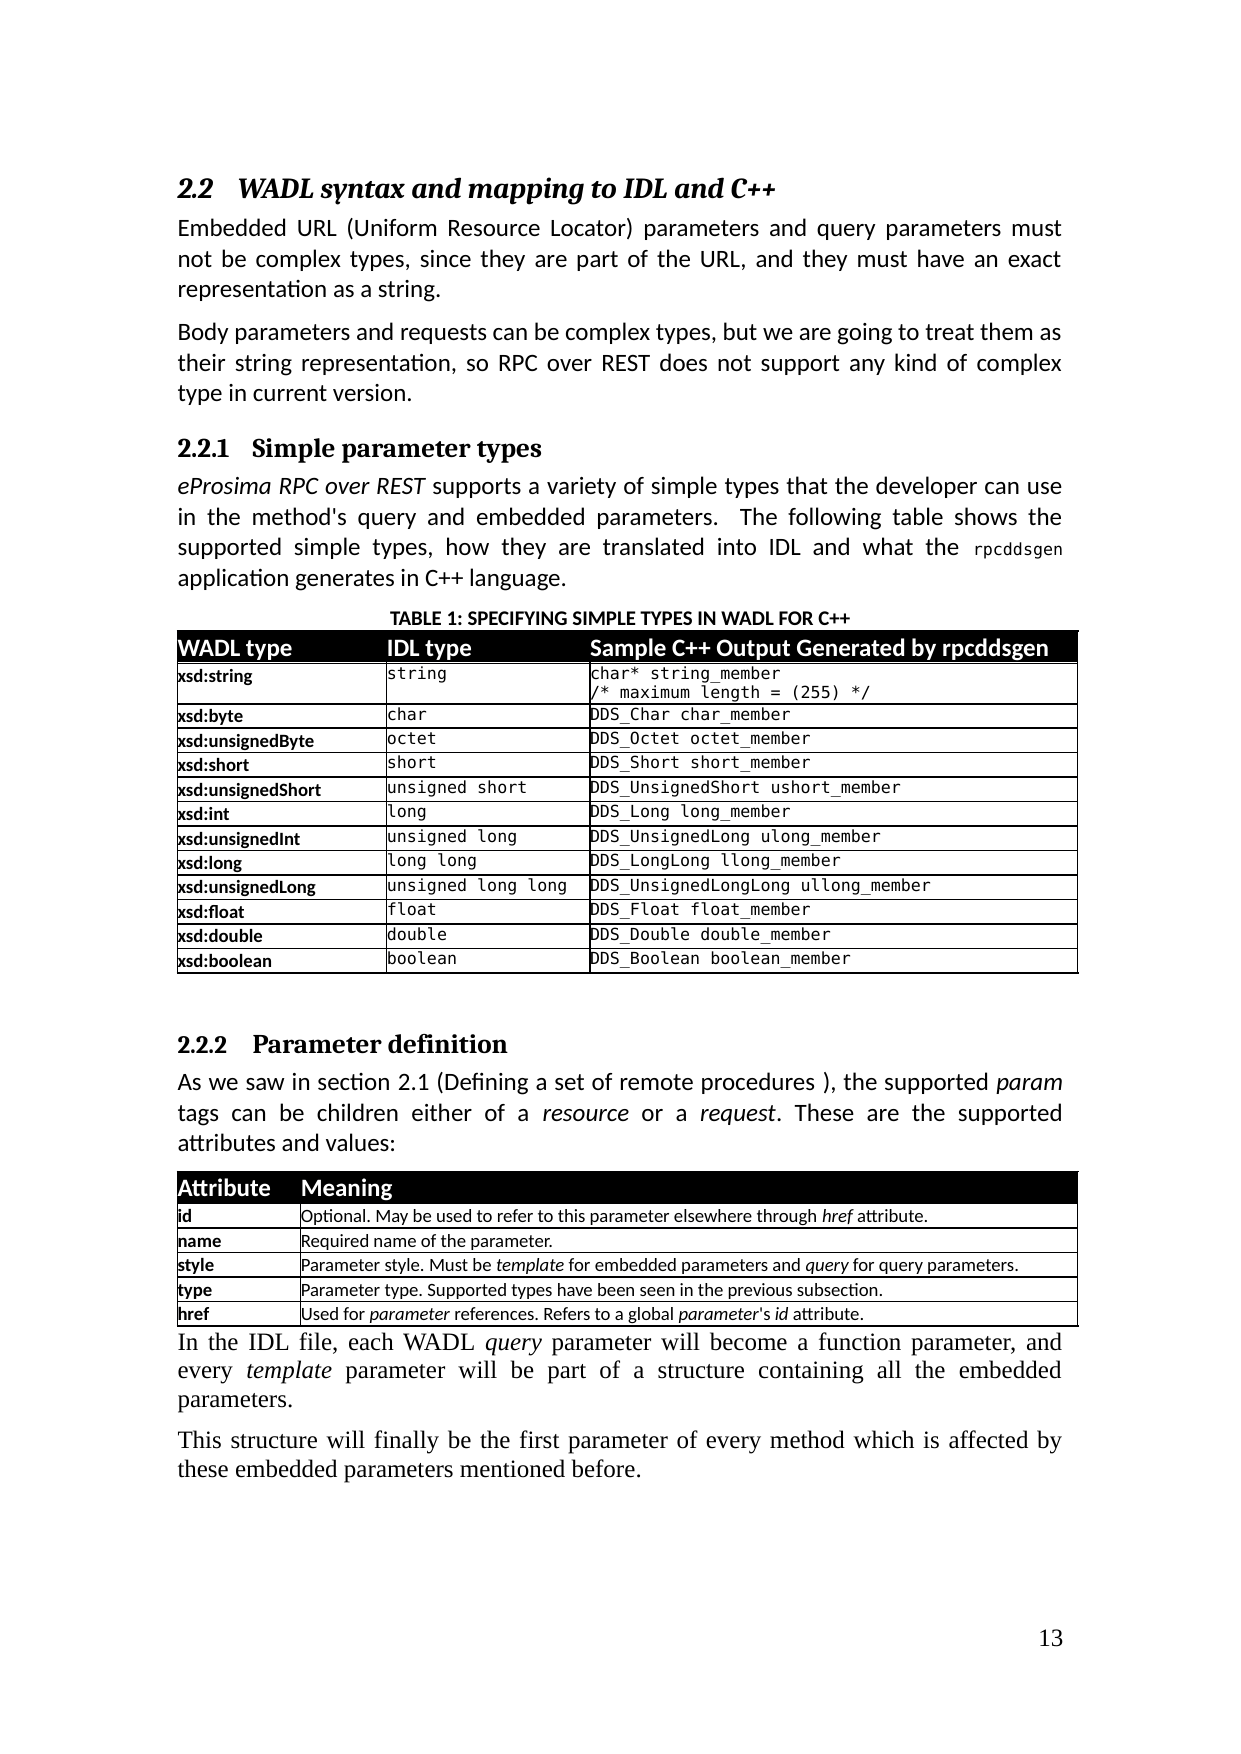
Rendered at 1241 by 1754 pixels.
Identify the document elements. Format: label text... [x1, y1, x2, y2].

table_cell DDS_Char char_member [591, 705, 1077, 727]
table_cell DDS_Octet octet_member [591, 729, 1077, 752]
table_cell xsd:unsignedByte [178, 729, 386, 752]
table_cell DDS_LongLong llong_member [591, 851, 1077, 874]
table_header Attribute [178, 1172, 300, 1203]
table_cell xsd:boolean [178, 949, 386, 972]
table_cell Required name of the parameter. [301, 1229, 1077, 1252]
table_header Meaning [301, 1172, 1077, 1203]
text This structure will finally be the first parameter of every method which is affected by these embedded parameters mentioned before. [177, 1425, 1063, 1483]
table_cell xsd:double [178, 925, 386, 948]
subtitle Simple parameter types [177, 433, 1063, 464]
table_cell Parameter type. Supported types have been seen in the previous subsection. [301, 1278, 1077, 1301]
table_cell char* string_member /* maximum length = (255) */ [591, 664, 1077, 703]
table_cell DDS_UnsignedShort ushort_member [591, 778, 1077, 801]
table_cell long long [387, 851, 589, 874]
table_cell float [387, 900, 589, 923]
table_cell xsd:unsignedInt [178, 827, 386, 850]
table_cell boolean [387, 949, 589, 972]
table_cell name [178, 1229, 300, 1252]
table_cell type [178, 1278, 300, 1301]
table_cell xsd:byte [178, 705, 386, 727]
table_cell Optional. May be used to refer to this parameter elsewhere through href attribute. [301, 1204, 1077, 1227]
table_cell DDS_UnsignedLongLong ullong_member [591, 876, 1077, 899]
table_cell DDS_Long long_member [591, 802, 1077, 825]
table_cell xsd:unsignedLong [178, 876, 386, 899]
table_cell xsd:short [178, 753, 386, 776]
table_cell Parameter style. Must be template for embedded parameters and query for query parameters. [301, 1253, 1077, 1276]
table_cell unsigned short [387, 778, 589, 801]
table_header Sample C++ Output Generated by rpcddsgen [591, 632, 1077, 662]
table_cell string [387, 664, 589, 703]
table_cell xsd:unsignedShort [178, 778, 386, 801]
text eProsima RPC over REST supports a variety of simple types that the developer can use in the method's query and embedded parameters. The following table shows the supported simple types, how they are translated into IDL and what the rpcddsgen application generates in C++ language. [177, 470, 1063, 592]
table_cell char [387, 705, 589, 727]
text In the IDL file, each WADL query parameter will become a function parameter, and every template parameter will be part of a structure containing all the embedded parameters. [177, 1327, 1063, 1413]
table_cell xsd:int [178, 802, 386, 825]
table_cell style [178, 1253, 300, 1276]
table_cell id [178, 1204, 300, 1227]
text Body parameters and requests can be complex types, but we are going to treat them as their string representation, so RPC over REST does not support any kind of complex type in current version. [177, 316, 1063, 408]
table_cell double [387, 925, 589, 948]
table_cell DDS_Double double_member [591, 925, 1077, 948]
subtitle Parameter definition [177, 1029, 1063, 1060]
table_cell unsigned long [387, 827, 589, 850]
table_cell href [178, 1302, 300, 1325]
table_cell xsd:string [178, 664, 386, 703]
text Embedded URL (Uniform Resource Locator) parameters and query parameters must not be complex types, since they are part of the URL, and they must have an exact representation as a string. [177, 212, 1063, 304]
table_cell DDS_UnsignedLong ulong_member [591, 827, 1077, 850]
table_cell octet [387, 729, 589, 752]
subtitle WADL syntax and mapping to IDL and C++ [177, 173, 1063, 206]
table_cell DDS_Boolean boolean_member [591, 949, 1077, 972]
table_cell DDS_Short short_member [591, 753, 1077, 776]
table_cell Used for parameter references. Refers to a global parameter's id attribute. [301, 1302, 1077, 1325]
table_cell short [387, 753, 589, 776]
table_cell xsd:float [178, 900, 386, 923]
text As we saw in section 2.1 (Defining a set of remote procedures ), the supported param tags can be children either of a resource or a request. These are the supported attributes and values: [177, 1067, 1063, 1158]
text Table 1: Specifying Simple Types in WADL for C++ [177, 605, 1063, 630]
table_header WADL type [178, 632, 386, 662]
table_cell DDS_Float float_member [591, 900, 1077, 923]
table_cell xsd:long [178, 851, 386, 874]
table_header IDL type [387, 632, 589, 662]
table_cell unsigned long long [387, 876, 589, 899]
table_cell long [387, 802, 589, 825]
